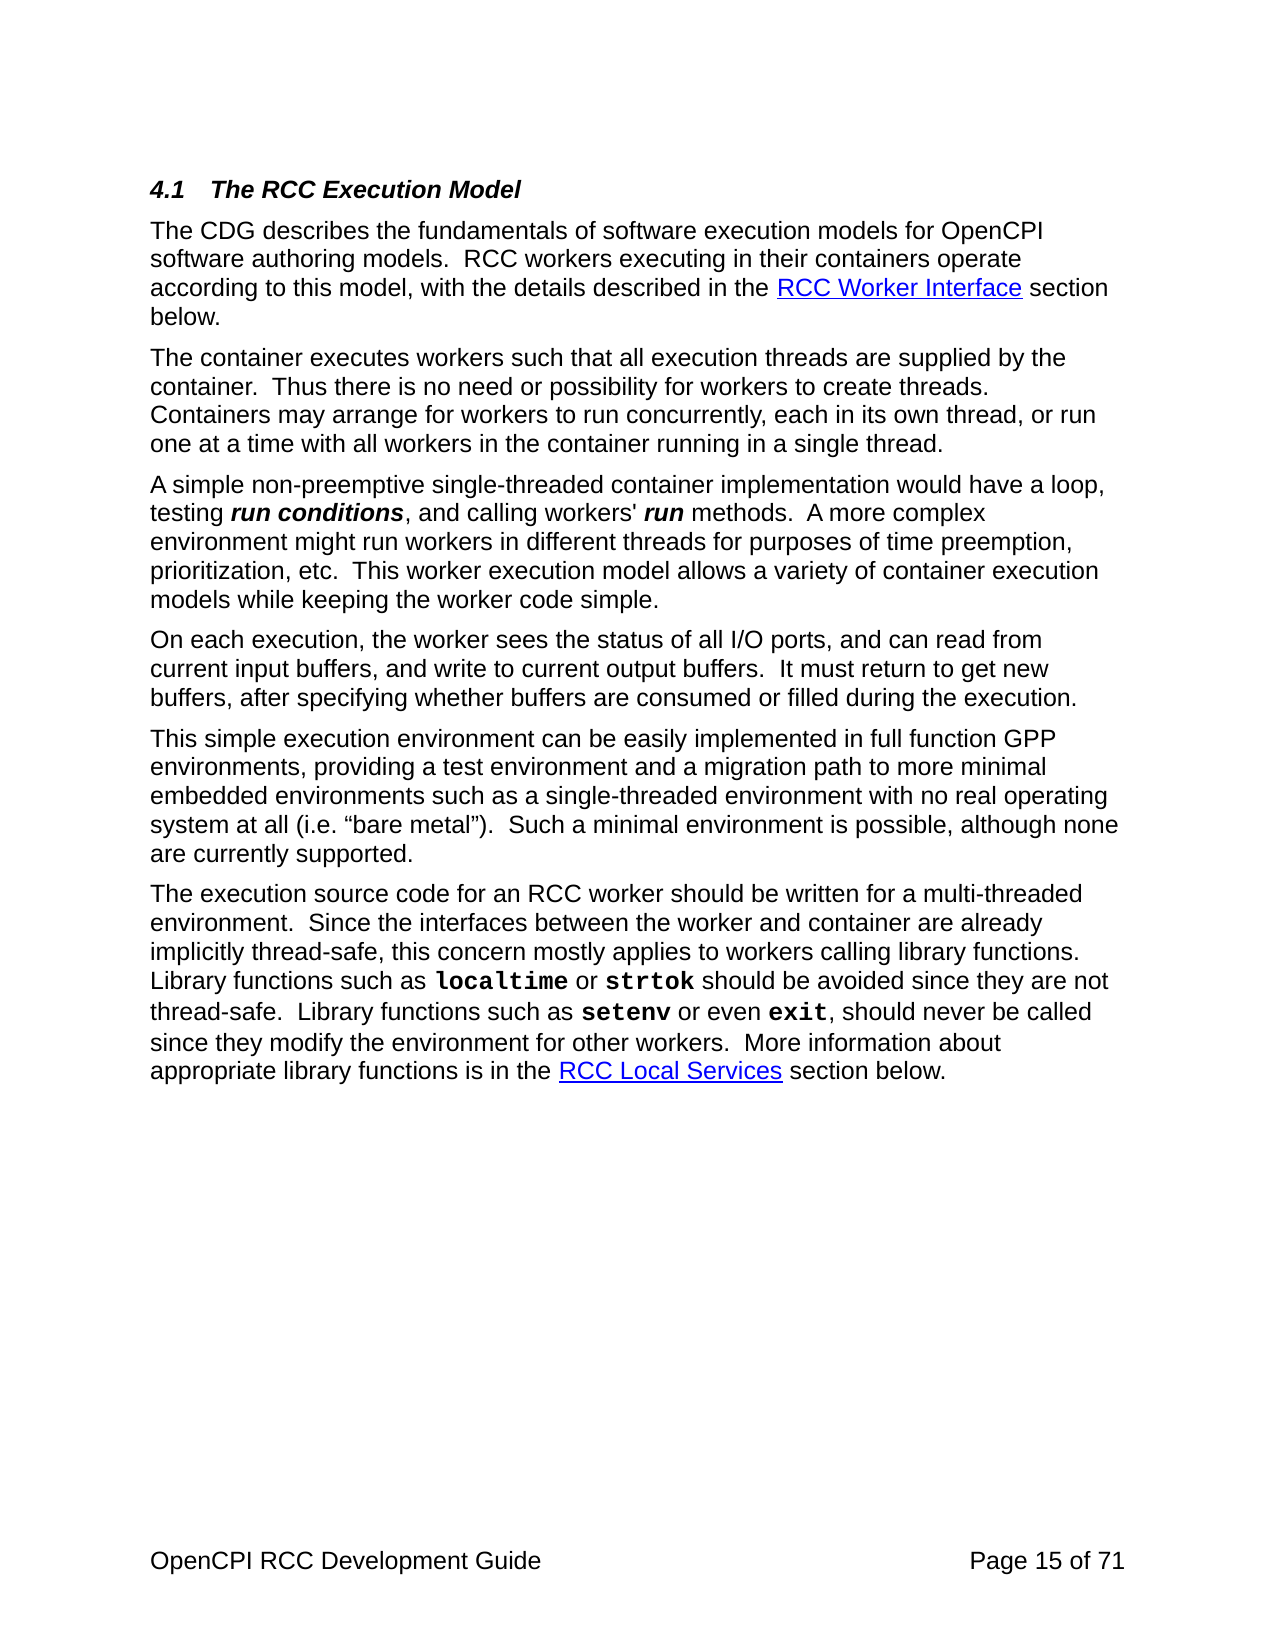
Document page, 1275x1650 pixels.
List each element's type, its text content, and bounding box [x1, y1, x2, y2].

text The execution source code for an RCC worker should be written for a multi-threaded environment. Since the interfaces between the worker and container are already implicitly thread-safe, this concern mostly applies to workers calling library functions. Library functions such as localtime or strtok should be avoided since they are not thread-safe. Library functions such as setenv or even exit, should never be called since they modify the environment for other workers. More information about appropriate library functions is in the RCC Local Services section below. [150, 879, 1125, 1085]
text On each execution, the worker sees the status of all I/O ports, and can read from current input buffers, and write to current output buffers. It must return to get new buffers, after specifying whether buffers are consumed or filled during the execution. [150, 625, 1125, 712]
text This simple execution environment can be easily implemented in full function GPP environments, providing a test environment and a migration path to more minimal embedded environments such as a single-threaded environment with no real operating system at all (i.e. “bare metal”). Such a minimal environment is possible, although none are currently supported. [150, 724, 1125, 867]
text The container executes workers such that all execution threads are supplied by the container. Thus there is no need or possibility for workers to create threads. Containers may arrange for workers to run concurrently, each in its own thread, or run one at a time with all workers in the container running in a single thread. [150, 343, 1125, 458]
subtitle The RCC Execution Model [150, 175, 1125, 204]
text The CDG describes the fundamentals of software execution models for OpenCPI software authoring models. RCC workers executing in their containers operate according to this model, with the details described in the RCC Worker Interface section below. [150, 216, 1125, 331]
text A simple non-preemptive single-threaded container implementation would have a loop, testing run conditions, and calling workers' run methods. A more complex environment might run workers in different threads for purposes of time preemption, prioritization, etc. This worker execution model allows a variety of container execution models while keeping the worker code simple. [150, 470, 1125, 613]
